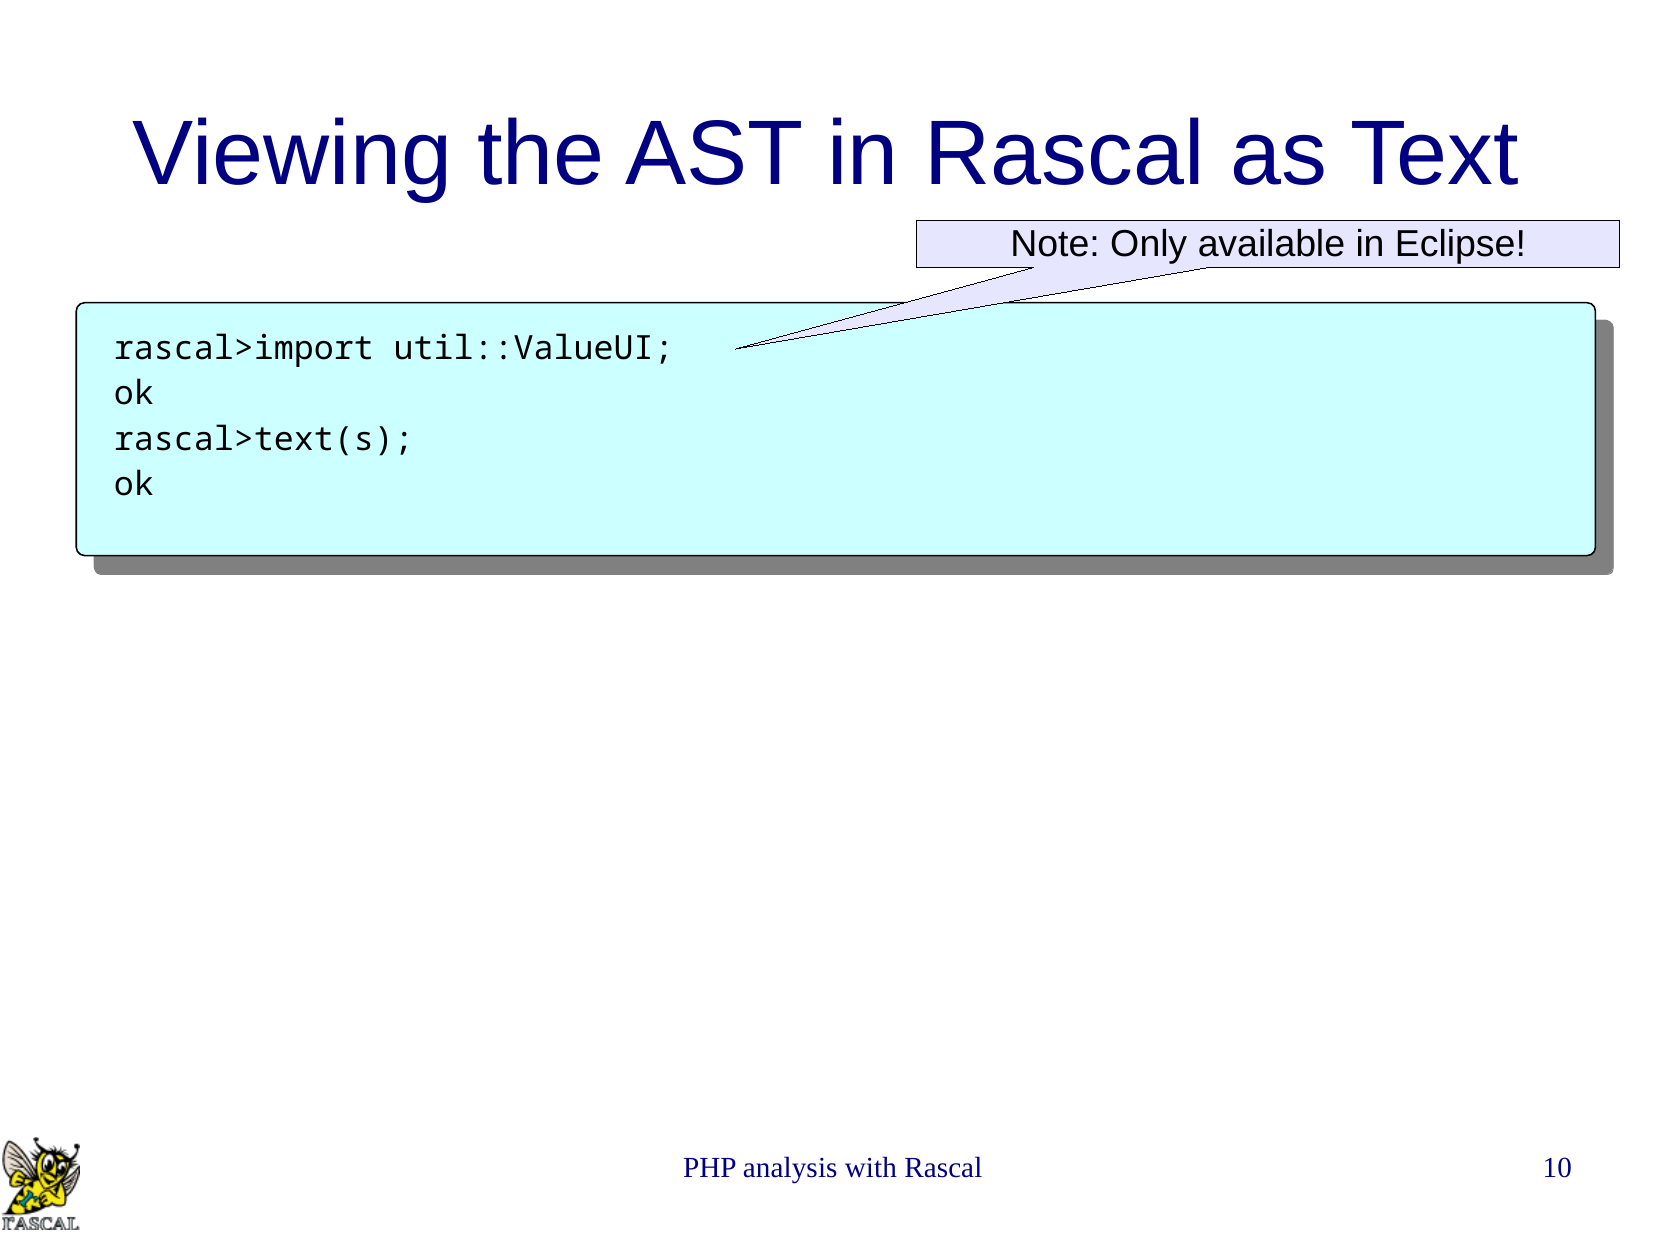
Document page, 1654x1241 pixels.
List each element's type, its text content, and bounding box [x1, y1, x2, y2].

picture [1, 1137, 80, 1230]
text_box Note: Only available in Eclipse! [855, 220, 1620, 316]
text_box [933, 302, 1596, 555]
text_box [76, 302, 903, 556]
text_box rascal>import util::ValueUI; ok rascal>text(s); ok [99, 316, 1591, 867]
title Viewing the AST in Rascal as Text [82, 49, 1571, 257]
